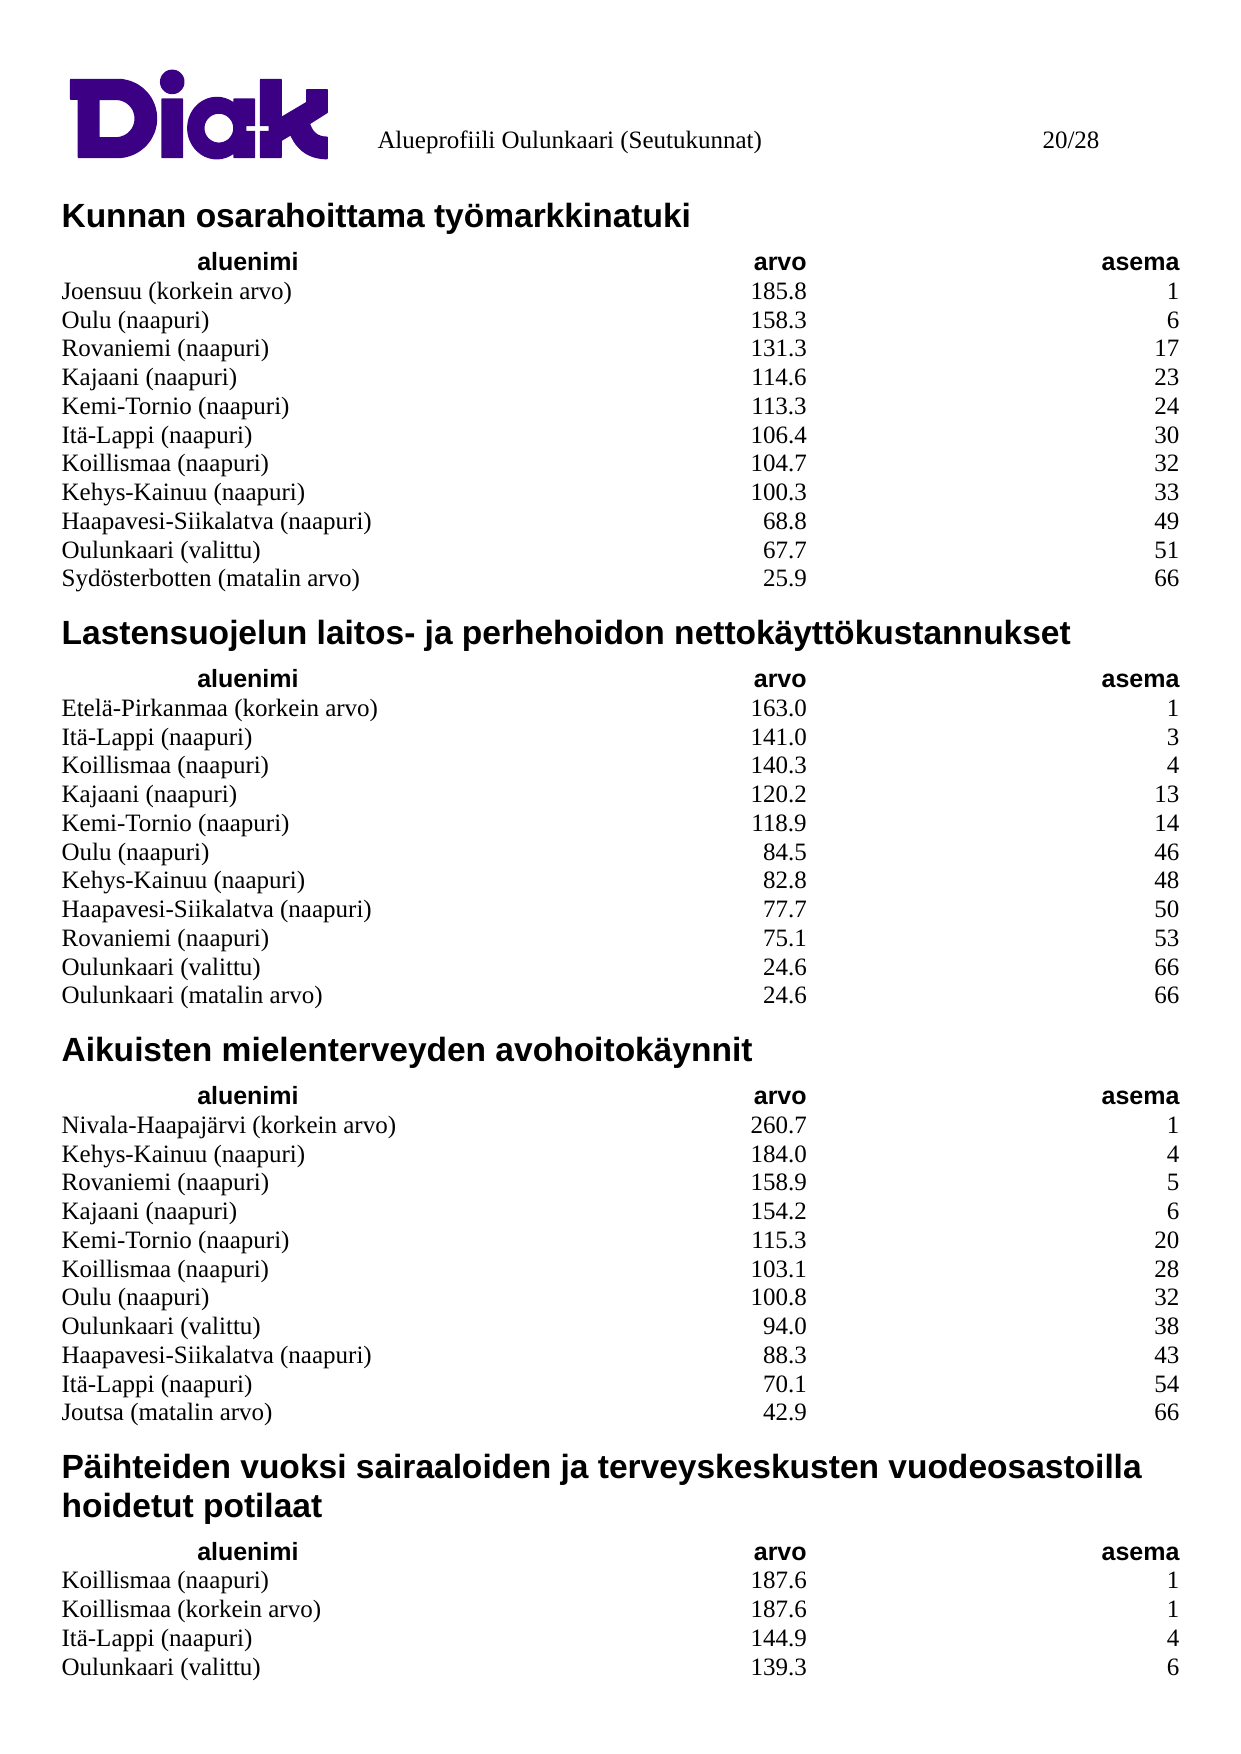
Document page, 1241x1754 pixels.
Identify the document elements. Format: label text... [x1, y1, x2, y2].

table_cell Rovaniemi (naapuri) [61, 1168, 434, 1196]
table_cell Nivala-Haapajärvi (korkein arvo) [61, 1110, 434, 1139]
table_cell 46 [806, 837, 1179, 866]
table_cell 50 [806, 894, 1179, 923]
table_cell 103.1 [434, 1254, 806, 1282]
table_cell 32 [806, 449, 1179, 477]
table_cell 184.0 [434, 1139, 806, 1167]
table_cell 104.7 [434, 449, 806, 477]
table_cell 24 [806, 391, 1179, 420]
table_cell 51 [806, 535, 1179, 563]
table_cell 6 [806, 1196, 1179, 1225]
table_cell 118.9 [434, 808, 806, 837]
table_cell 6 [806, 1652, 1179, 1681]
table_cell 185.8 [434, 276, 806, 305]
table_cell Oulunkaari (valittu) [61, 952, 434, 981]
table_cell 25.9 [434, 564, 806, 592]
table_cell Oulu (naapuri) [61, 1283, 434, 1311]
table_cell Kemi-Tornio (naapuri) [61, 1225, 434, 1254]
table_cell 100.8 [434, 1283, 806, 1311]
table_header arvo [434, 1081, 806, 1110]
table_cell 114.6 [434, 362, 806, 391]
table_cell 49 [806, 506, 1179, 535]
table_cell Itä-Lappi (naapuri) [61, 1369, 434, 1397]
table_header asema [806, 1537, 1179, 1566]
table_cell Oulu (naapuri) [61, 837, 434, 866]
table_cell 158.3 [434, 305, 806, 333]
table_cell 139.3 [434, 1652, 806, 1681]
table_cell Joutsa (matalin arvo) [61, 1398, 434, 1426]
table_cell Rovaniemi (naapuri) [61, 334, 434, 362]
table_cell Kajaani (naapuri) [61, 1196, 434, 1225]
table_cell Kemi-Tornio (naapuri) [61, 391, 434, 420]
table_cell 5 [806, 1168, 1179, 1196]
table_cell Oulunkaari (valittu) [61, 535, 434, 563]
table_cell Haapavesi-Siikalatva (naapuri) [61, 894, 434, 923]
table_cell 32 [806, 1283, 1179, 1311]
table_cell 94.0 [434, 1311, 806, 1340]
table_cell 24.6 [434, 952, 806, 981]
table_cell 154.2 [434, 1196, 806, 1225]
table_cell 106.4 [434, 420, 806, 448]
table_cell Kajaani (naapuri) [61, 779, 434, 808]
table_cell Koillismaa (naapuri) [61, 1254, 434, 1282]
table_cell 33 [806, 477, 1179, 506]
table_cell 144.9 [434, 1623, 806, 1652]
table_header arvo [434, 1537, 806, 1566]
table_cell Itä-Lappi (naapuri) [61, 722, 434, 751]
table_cell Rovaniemi (naapuri) [61, 923, 434, 952]
table_cell 3 [806, 722, 1179, 751]
table_cell 140.3 [434, 751, 806, 779]
table_header arvo [434, 247, 806, 276]
table_cell 53 [806, 923, 1179, 952]
table_cell 4 [806, 1139, 1179, 1167]
table_cell Kehys-Kainuu (naapuri) [61, 1139, 434, 1167]
table_cell 82.8 [434, 866, 806, 894]
table_cell 75.1 [434, 923, 806, 952]
table_cell Koillismaa (naapuri) [61, 751, 434, 779]
table_cell 68.8 [434, 506, 806, 535]
table_cell Oulunkaari (matalin arvo) [61, 981, 434, 1009]
table_cell 54 [806, 1369, 1179, 1397]
table_cell 4 [806, 1623, 1179, 1652]
table_cell 66 [806, 981, 1179, 1009]
table_cell 1 [806, 1110, 1179, 1139]
table_cell Koillismaa (korkein arvo) [61, 1594, 434, 1623]
table_header aluenimi [61, 664, 434, 693]
table_cell 66 [806, 564, 1179, 592]
table_cell 260.7 [434, 1110, 806, 1139]
subtitle Aikuisten mielenterveyden avohoitokäynnit [61, 1030, 1179, 1069]
table_cell 100.3 [434, 477, 806, 506]
table_cell Koillismaa (naapuri) [61, 449, 434, 477]
table_cell 77.7 [434, 894, 806, 923]
table_cell 163.0 [434, 693, 806, 722]
table_cell 42.9 [434, 1398, 806, 1426]
table_header asema [806, 247, 1179, 276]
table_cell 38 [806, 1311, 1179, 1340]
table_cell 70.1 [434, 1369, 806, 1397]
table_cell 1 [806, 1566, 1179, 1594]
table_header asema [806, 1081, 1179, 1110]
table_cell 48 [806, 866, 1179, 894]
table_cell 1 [806, 693, 1179, 722]
table_cell 20 [806, 1225, 1179, 1254]
table_cell 23 [806, 362, 1179, 391]
table_cell 141.0 [434, 722, 806, 751]
table_cell Kajaani (naapuri) [61, 362, 434, 391]
table_cell 1 [806, 1594, 1179, 1623]
table_cell 66 [806, 1398, 1179, 1426]
table_cell Oulu (naapuri) [61, 305, 434, 333]
table_cell 113.3 [434, 391, 806, 420]
table_cell 66 [806, 952, 1179, 981]
table_cell Itä-Lappi (naapuri) [61, 420, 434, 448]
table_cell 187.6 [434, 1594, 806, 1623]
table_cell 28 [806, 1254, 1179, 1282]
table_cell 30 [806, 420, 1179, 448]
table_cell Oulunkaari (valittu) [61, 1652, 434, 1681]
table_header aluenimi [61, 247, 434, 276]
table_header arvo [434, 664, 806, 693]
table_cell 14 [806, 808, 1179, 837]
table_cell Oulunkaari (valittu) [61, 1311, 434, 1340]
table_cell Sydösterbotten (matalin arvo) [61, 564, 434, 592]
subtitle Kunnan osarahoittama työmarkkinatuki [61, 196, 1179, 235]
table_cell Joensuu (korkein arvo) [61, 276, 434, 305]
table_cell Kemi-Tornio (naapuri) [61, 808, 434, 837]
table_cell Itä-Lappi (naapuri) [61, 1623, 434, 1652]
table_cell 120.2 [434, 779, 806, 808]
table_header aluenimi [61, 1537, 434, 1566]
table_cell Haapavesi-Siikalatva (naapuri) [61, 1340, 434, 1369]
table_header aluenimi [61, 1081, 434, 1110]
table_cell 13 [806, 779, 1179, 808]
table_cell 88.3 [434, 1340, 806, 1369]
table_cell 17 [806, 334, 1179, 362]
table_cell 84.5 [434, 837, 806, 866]
table_header asema [806, 664, 1179, 693]
subtitle Päihteiden vuoksi sairaaloiden ja terveyskeskusten vuodeosastoilla hoidetut potilaat [61, 1447, 1179, 1524]
table_cell Haapavesi-Siikalatva (naapuri) [61, 506, 434, 535]
table_cell Koillismaa (naapuri) [61, 1566, 434, 1594]
table_cell Etelä-Pirkanmaa (korkein arvo) [61, 693, 434, 722]
table_cell 187.6 [434, 1566, 806, 1594]
table_cell 67.7 [434, 535, 806, 563]
table_cell Kehys-Kainuu (naapuri) [61, 477, 434, 506]
table_cell 6 [806, 305, 1179, 333]
table_cell 1 [806, 276, 1179, 305]
table_cell 43 [806, 1340, 1179, 1369]
table_cell 115.3 [434, 1225, 806, 1254]
subtitle Lastensuojelun laitos- ja perhehoidon nettokäyttökustannukset [61, 613, 1179, 652]
table_cell 4 [806, 751, 1179, 779]
table_cell 24.6 [434, 981, 806, 1009]
table_cell Kehys-Kainuu (naapuri) [61, 866, 434, 894]
table_cell 158.9 [434, 1168, 806, 1196]
table_cell 131.3 [434, 334, 806, 362]
